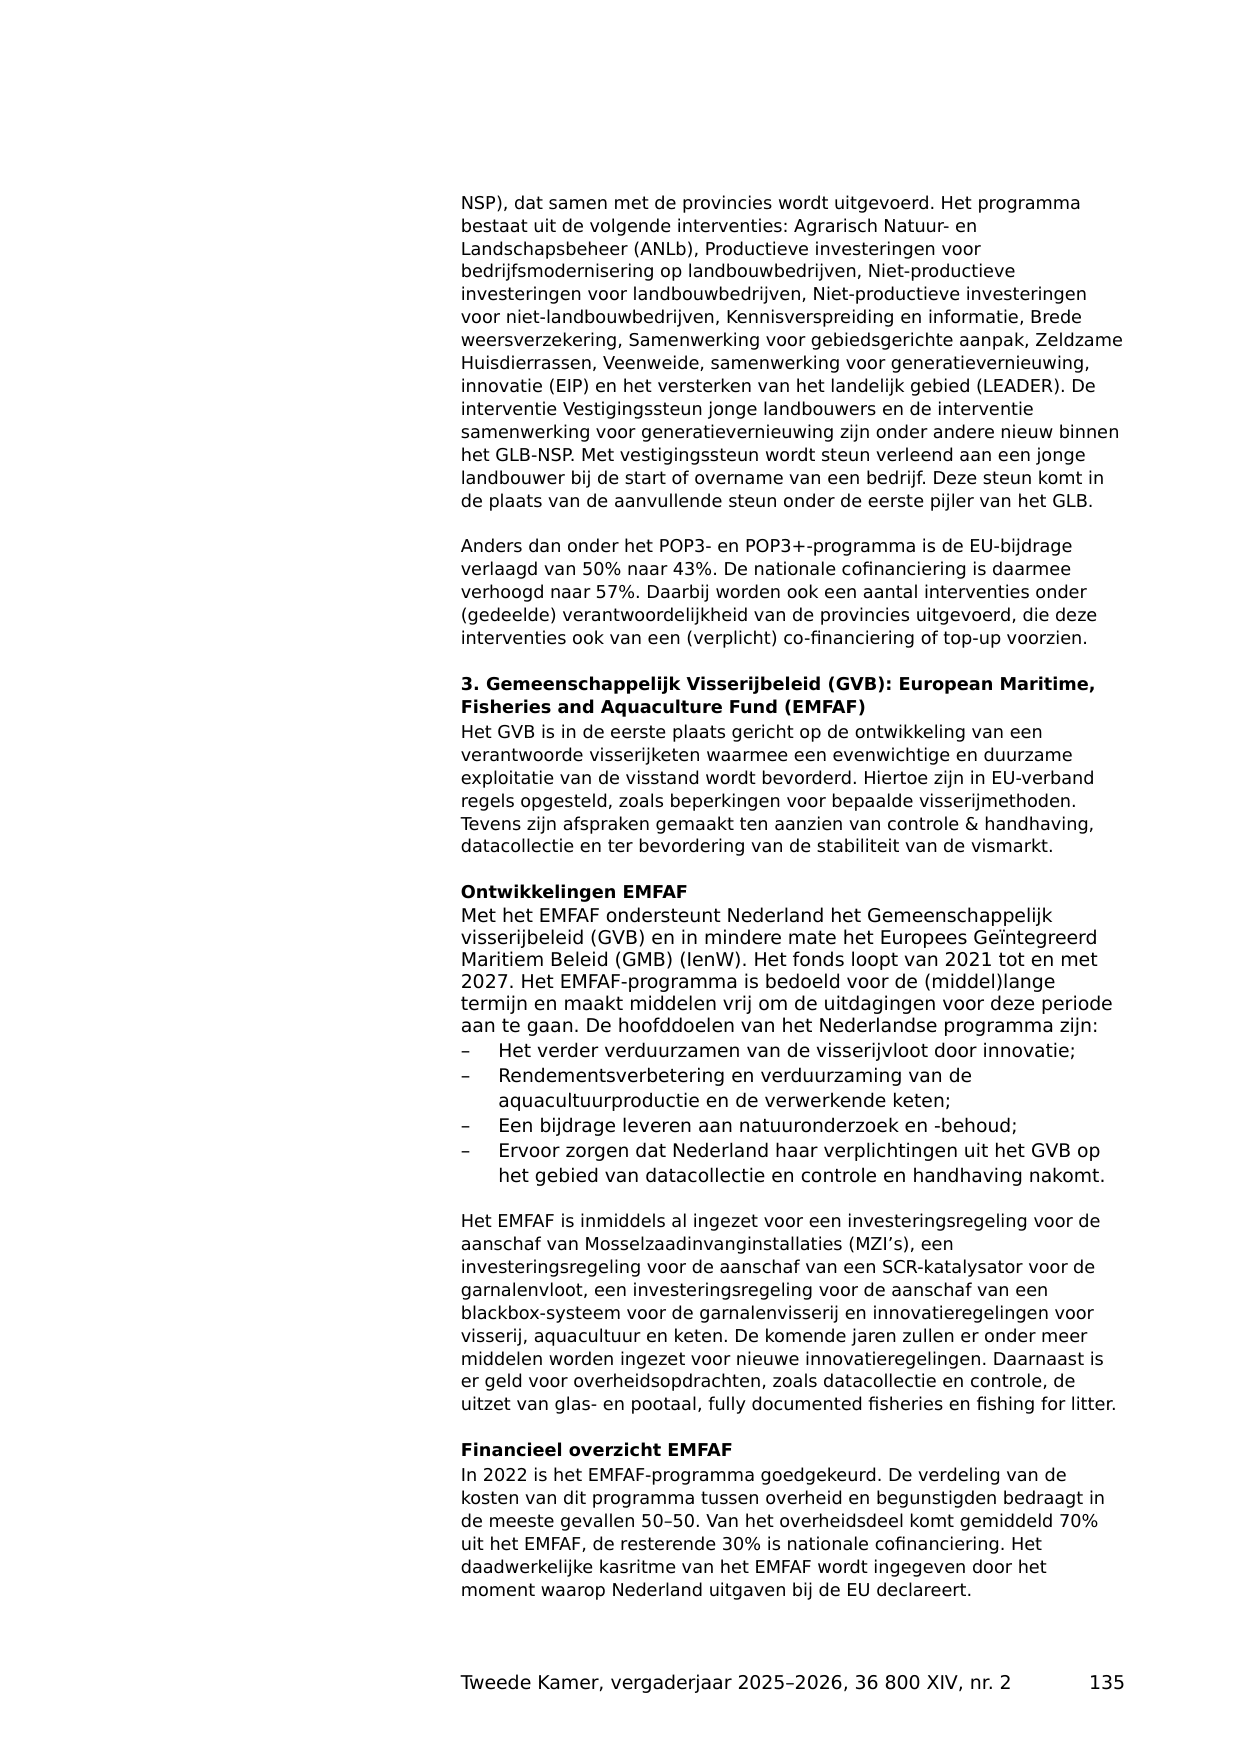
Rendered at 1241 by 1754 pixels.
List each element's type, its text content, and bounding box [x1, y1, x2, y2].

text Het EMFAF is inmiddels al ingezet voor een investeringsregeling voor de aanschaf van Mosselzaadinvanginstallaties (MZI’s), een investeringsregeling voor de aanschaf van een SCR-katalysator voor de garnalenvloot, een investeringsregeling voor de aanschaf van een blackbox-systeem voor de garnalenvisserij en innovatieregelingen voor visserij, aquacultuur en keten. De komende jaren zullen er onder meer middelen worden ingezet voor nieuwe innovatieregelingen. Daarnaast is er geld voor overheidsopdrachten, zoals datacollectie en controle, de uitzet van glas- en pootaal, fully documented fisheries en fishing for litter. [461, 1209, 1125, 1415]
text In 2022 is het EMFAF-programma goedgekeurd. De verdeling van de kosten van dit programma tussen overheid en begunstigden bedraagt in de meeste gevallen 50–50. Van het overheidsdeel komt gemiddeld 70% uit het EMFAF, de resterende 30% is nationale cofinanciering. Het daadwerkelijke kasritme van het EMFAF wordt ingegeven door het moment waarop Nederland uitgaven bij de EU declareert. [461, 1463, 1125, 1601]
text Financieel overzicht EMFAF [461, 1438, 1125, 1461]
list Een bijdrage leveren aan natuuronderzoek en -behoud; [461, 1112, 1125, 1137]
text Anders dan onder het POP3- en POP3+-programma is de EU-bĳdrage verlaagd van 50% naar 43%. De nationale cofinanciering is daarmee verhoogd naar 57%. Daarbij worden ook een aantal interventies onder (gedeelde) verantwoordelijkheid van de provincies uitgevoerd, die deze interventies ook van een (verplicht) co-financiering of top-up voorzien. [461, 534, 1125, 649]
text Met het EMFAF ondersteunt Nederland het Gemeenschappelijk visserijbeleid (GVB) en in mindere mate het Europees Geïntegreerd Maritiem Beleid (GMB) (IenW). Het fonds loopt van 2021 tot en met 2027. Het EMFAF-programma is bedoeld voor de (middel)lange termijn en maakt middelen vrij om de uitdagingen voor deze periode aan te gaan. De hoofddoelen van het Nederlandse programma zijn: [461, 905, 1125, 1037]
list Het verder verduurzamen van de visserijvloot door innovatie; [461, 1037, 1125, 1062]
list Ervoor zorgen dat Nederland haar verplichtingen uit het GVB op het gebied van datacollectie en controle en handhaving nakomt. [461, 1137, 1125, 1187]
text 3. Gemeenschappelijk Visserijbeleid (GVB): European Maritime, Fisheries and Aquaculture Fund (EMFAF) [461, 672, 1125, 718]
list Rendementsverbetering en verduurzaming van de aquacultuurproductie en de verwerkende keten; [461, 1062, 1125, 1112]
text NSP), dat samen met de provincies wordt uitgevoerd. Het programma bestaat uit de volgende interventies: Agrarisch Natuur- en Landschapsbeheer (ANLb), Productieve investeringen voor bedrĳfsmodernisering op landbouwbedrĳven, Niet-productieve investeringen voor landbouwbedrĳven, Niet-productieve investeringen voor niet-landbouwbedrĳven, Kennisverspreiding en informatie, Brede weersverzekering, Samenwerking voor gebiedsgerichte aanpak, Zeldzame Huisdierrassen, Veenweide, samenwerking voor generatievernieuwing, innovatie (EIP) en het versterken van het landelĳk gebied (LEADER). De interventie Vestigingssteun jonge landbouwers en de interventie samenwerking voor generatievernieuwing zijn onder andere nieuw binnen het GLB-NSP. Met vestigingssteun wordt steun verleend aan een jonge landbouwer bij de start of overname van een bedrĳf. Deze steun komt in de plaats van de aanvullende steun onder de eerste pĳler van het GLB. [461, 191, 1125, 512]
text Ontwikkelingen EMFAF [461, 880, 1125, 903]
text Het GVB is in de eerste plaats gericht op de ontwikkeling van een verantwoorde visserijketen waarmee een evenwichtige en duurzame exploitatie van de visstand wordt bevorderd. Hiertoe zijn in EU-verband regels opgesteld, zoals beperkingen voor bepaalde visserijmethoden. Tevens zijn afspraken gemaakt ten aanzien van controle & handhaving, datacollectie en ter bevordering van de stabiliteit van de vismarkt. [461, 720, 1125, 857]
